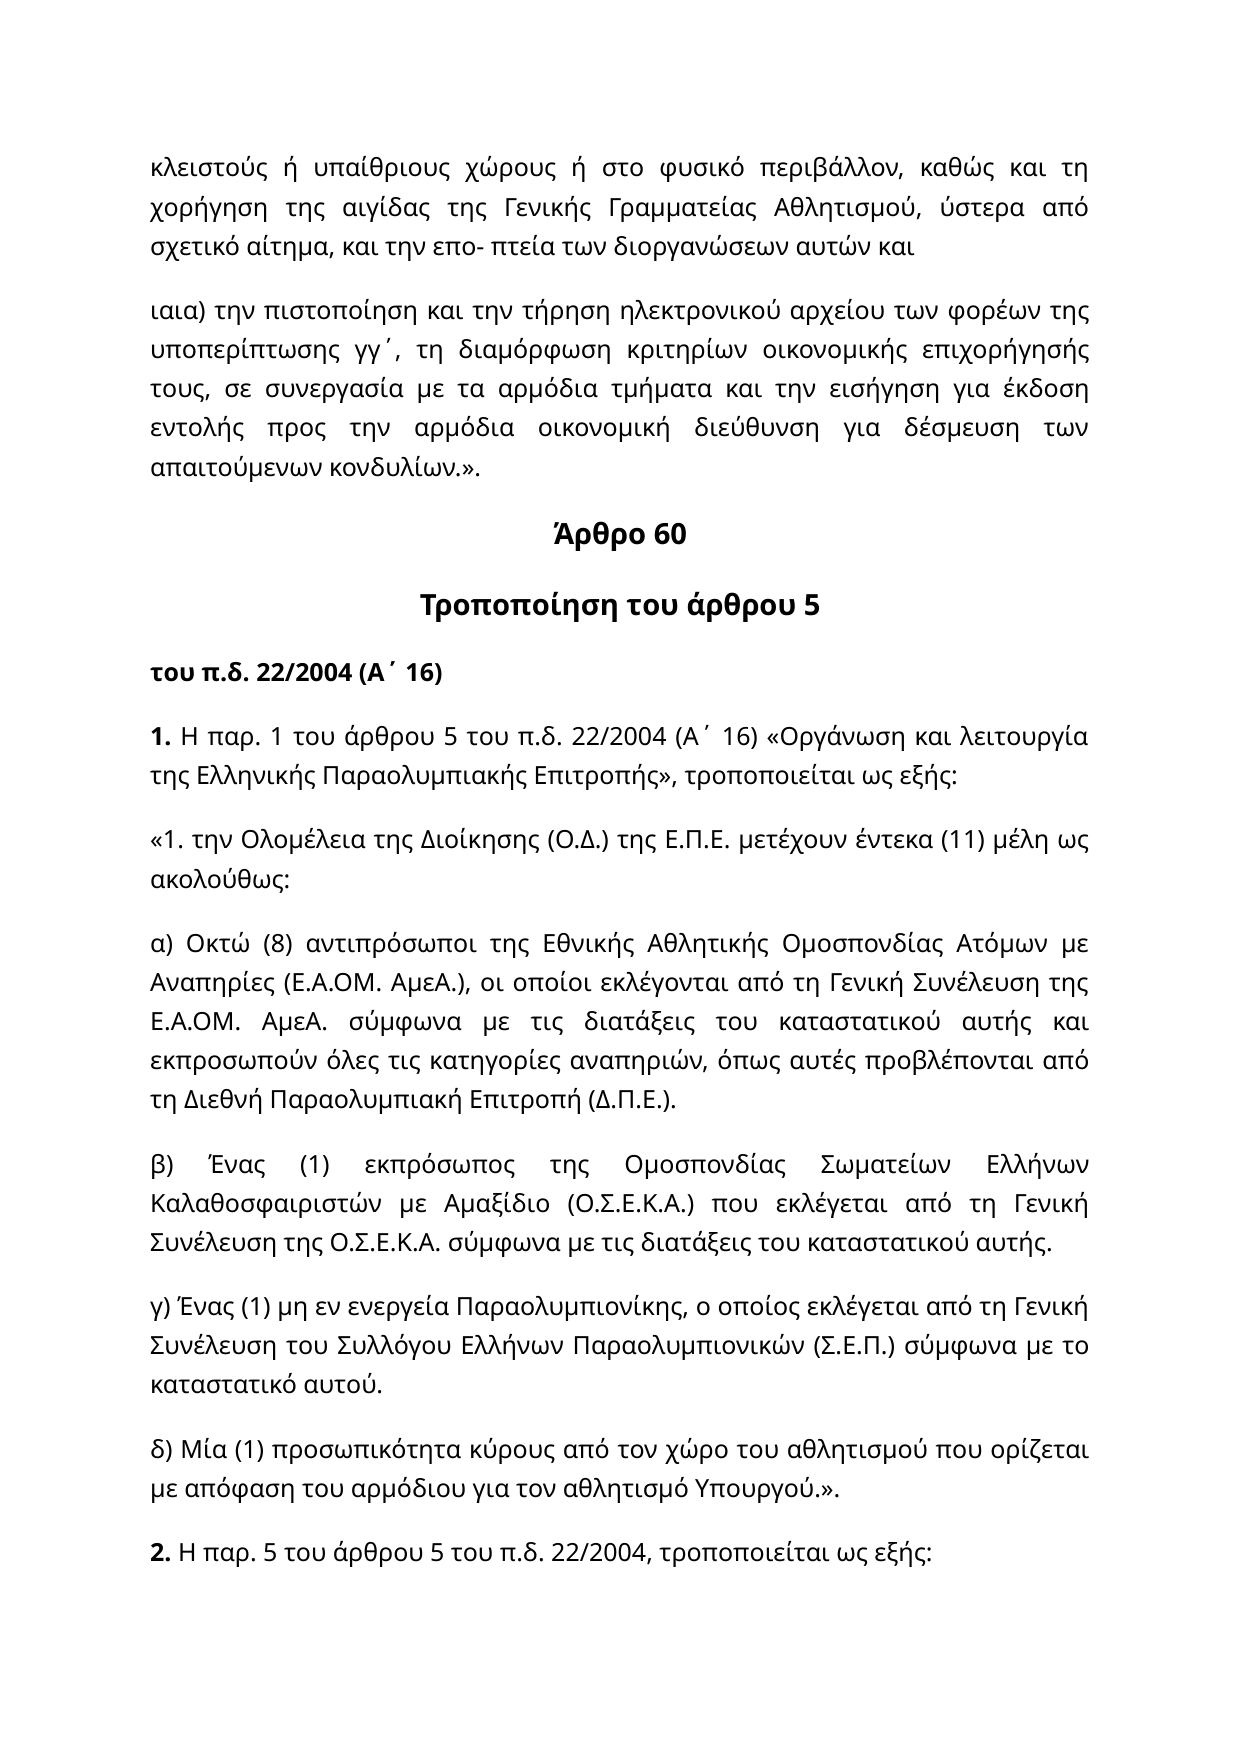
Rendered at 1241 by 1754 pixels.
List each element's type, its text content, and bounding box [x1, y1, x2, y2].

text «1. την Ολομέλεια της Διοίκησης (Ο.Δ.) της Ε.Π.Ε. μετέχουν έντεκα (11) μέλη ως ακολούθως: [150, 822, 1090, 895]
text του π.δ. 22/2004 (Α΄ 16) [150, 654, 1090, 689]
text β) Ένας (1) εκπρόσωπος της Ομοσπονδίας Σωματείων Ελλήνων Καλαθοσφαιριστών με Αμαξίδιο (Ο.Σ.Ε.Κ.Α.) που εκλέγεται από τη Γενική Συνέλευση της Ο.Σ.Ε.Κ.Α. σύμφωνα με τις διατάξεις του καταστατικού αυτής. [150, 1146, 1090, 1259]
text δ) Μία (1) προσωπικότητα κύρους από τον χώρο του αθλητισμού που ορίζεται με απόφαση του αρμόδιου για τον αθλητισμό Υπουργού.». [150, 1431, 1090, 1504]
text ιαια) την πιστοποίηση και την τήρηση ηλεκτρονικού αρχείου των φορέων της υποπερίπτωσης γγ΄, τη διαμόρφωση κριτηρίων οικονομικής επιχορήγησής τους, σε συνεργασία με τα αρμόδια τμήματα και την εισήγηση για έκδοση εντολής προς την αρμόδια οικονομική διεύθυνση για δέσμευση των απαιτούμενων κονδυλίων.». [150, 292, 1090, 483]
text 1. Η παρ. 1 του άρθρου 5 του π.δ. 22/2004 (Α΄ 16) «Οργάνωση και λειτουργία της Ελληνικής Παραολυμπιακής Επιτροπής», τροποποιείται ως εξής: [150, 719, 1090, 792]
text κλειστούς ή υπαίθριους χώρους ή στο φυσικό περιβάλλον, καθώς και τη χορήγηση της αιγίδας της Γενικής Γραμματείας Αθλητισμού, ύστερα από σχετικό αίτημα, και την επο- πτεία των διοργανώσεων αυτών και [150, 150, 1090, 262]
text γ) Ένας (1) μη εν ενεργεία Παραολυμπιονίκης, ο οποίος εκλέγεται από τη Γενική Συνέλευση του Συλλόγου Ελλήνων Παραολυμπιονικών (Σ.Ε.Π.) σύμφωνα με το καταστατικό αυτού. [150, 1289, 1090, 1401]
subtitle Άρθρο 60 [150, 513, 1090, 553]
text α) Οκτώ (8) αντιπρόσωποι της Εθνικής Αθλητικής Ομοσπονδίας Ατόμων με Αναπηρίες (Ε.Α.ΟΜ. ΑμεΑ.), οι οποίοι εκλέγονται από τη Γενική Συνέλευση της Ε.Α.ΟΜ. ΑμεΑ. σύμφωνα με τις διατάξεις του καταστατικού αυτής και εκπροσωπούν όλες τις κατηγορίες αναπηριών, όπως αυτές προβλέπονται από τη Διεθνή Παραολυμπιακή Επιτροπή (Δ.Π.Ε.). [150, 925, 1090, 1116]
subtitle Τροποποίηση του άρθρου 5 [150, 584, 1090, 624]
text 2. Η παρ. 5 του άρθρου 5 του π.δ. 22/2004, τροποποιείται ως εξής: [150, 1534, 1090, 1569]
